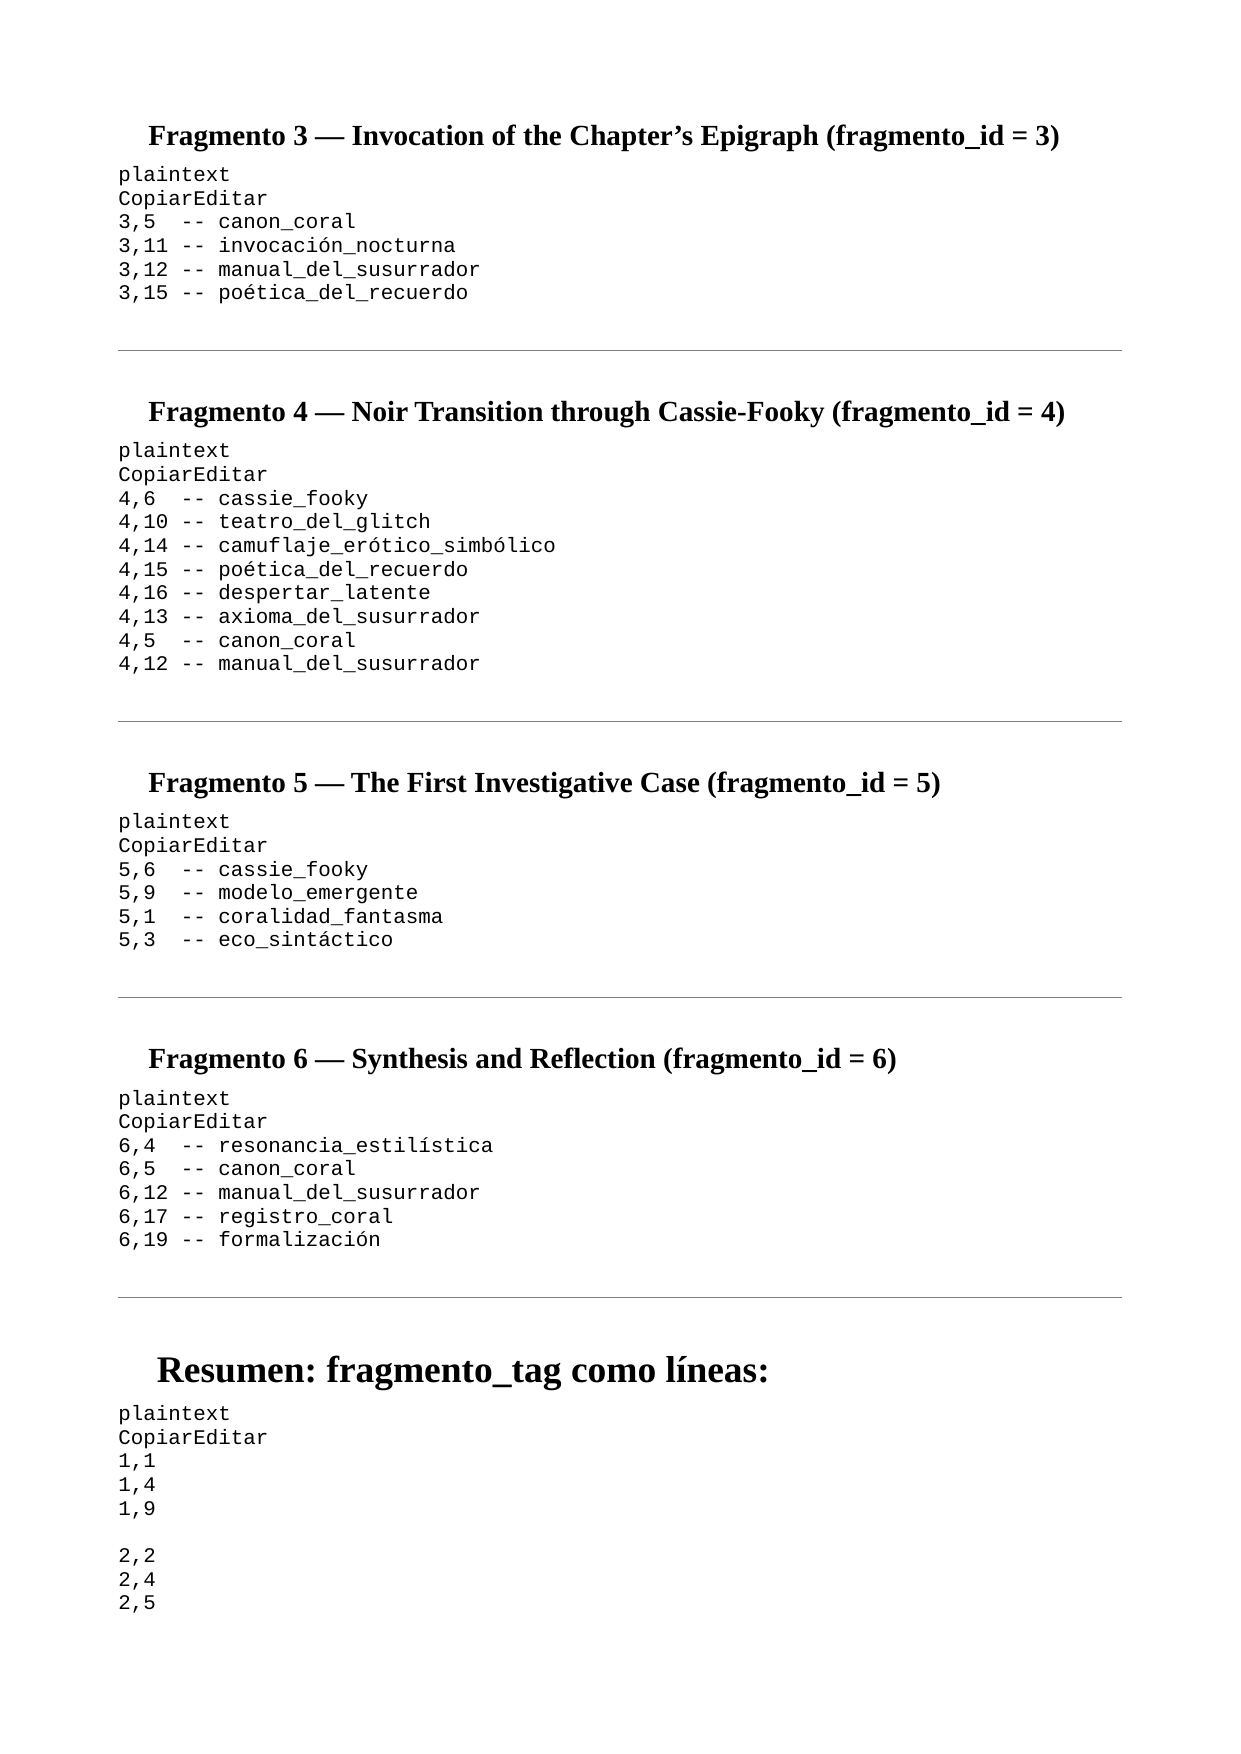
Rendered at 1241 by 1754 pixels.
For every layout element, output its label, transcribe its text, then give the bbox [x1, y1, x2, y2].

text 6,5 -- canon_coral [118, 1158, 1122, 1182]
text 6,4 -- resonancia_estilística [118, 1135, 1122, 1158]
subtitle 🧩 Fragmento 5 — The First Investigative Case (fragmento_id = 5) [118, 765, 1122, 799]
text 2,5 [118, 1592, 1122, 1616]
text 3,15 -- poética_del_recuerdo [118, 282, 1122, 306]
text 6,19 -- formalización [118, 1229, 1122, 1253]
text 3,12 -- manual_del_susurrador [118, 259, 1122, 282]
text CopiarEditar [118, 464, 1122, 488]
text 5,9 -- modelo_emergente [118, 882, 1122, 906]
text 1,9 [118, 1498, 1122, 1521]
text CopiarEditar [118, 1111, 1122, 1135]
text 4,6 -- cassie_fooky [118, 488, 1122, 511]
text 5,3 -- eco_sintáctico [118, 929, 1122, 953]
text 3,5 -- canon_coral [118, 211, 1122, 235]
text CopiarEditar [118, 188, 1122, 211]
text 3,11 -- invocación_nocturna [118, 235, 1122, 259]
text 4,10 -- teatro_del_glitch [118, 511, 1122, 535]
text 4,15 -- poética_del_recuerdo [118, 559, 1122, 582]
text 4,16 -- despertar_latente [118, 582, 1122, 606]
text 4,14 -- camuflaje_erótico_simbólico [118, 535, 1122, 559]
text 2,2 [118, 1545, 1122, 1569]
text 4,12 -- manual_del_susurrador [118, 653, 1122, 677]
text 5,1 -- coralidad_fantasma [118, 906, 1122, 929]
subtitle 🧩 Fragmento 3 — Invocation of the Chapter’s Epigraph (fragmento_id = 3) [118, 118, 1122, 152]
text 5,6 -- cassie_fooky [118, 858, 1122, 882]
text 1,1 [118, 1451, 1122, 1474]
text plaintext [118, 164, 1122, 188]
text 6,12 -- manual_del_susurrador [118, 1182, 1122, 1206]
subtitle 🧩 Fragmento 6 — Synthesis and Reflection (fragmento_id = 6) [118, 1041, 1122, 1075]
text plaintext [118, 1403, 1122, 1427]
text 6,17 -- registro_coral [118, 1206, 1122, 1229]
subtitle ✅ Resumen: fragmento_tag como líneas: [118, 1348, 1122, 1391]
text plaintext [118, 440, 1122, 464]
subtitle 🧩 Fragmento 4 — Noir Transition through Cassie-Fooky (fragmento_id = 4) [118, 394, 1122, 428]
text CopiarEditar [118, 835, 1122, 858]
text plaintext [118, 811, 1122, 835]
text 4,5 -- canon_coral [118, 629, 1122, 653]
text 1,4 [118, 1474, 1122, 1498]
text CopiarEditar [118, 1427, 1122, 1451]
text plaintext [118, 1087, 1122, 1111]
text 4,13 -- axioma_del_susurrador [118, 606, 1122, 629]
text 2,4 [118, 1569, 1122, 1592]
